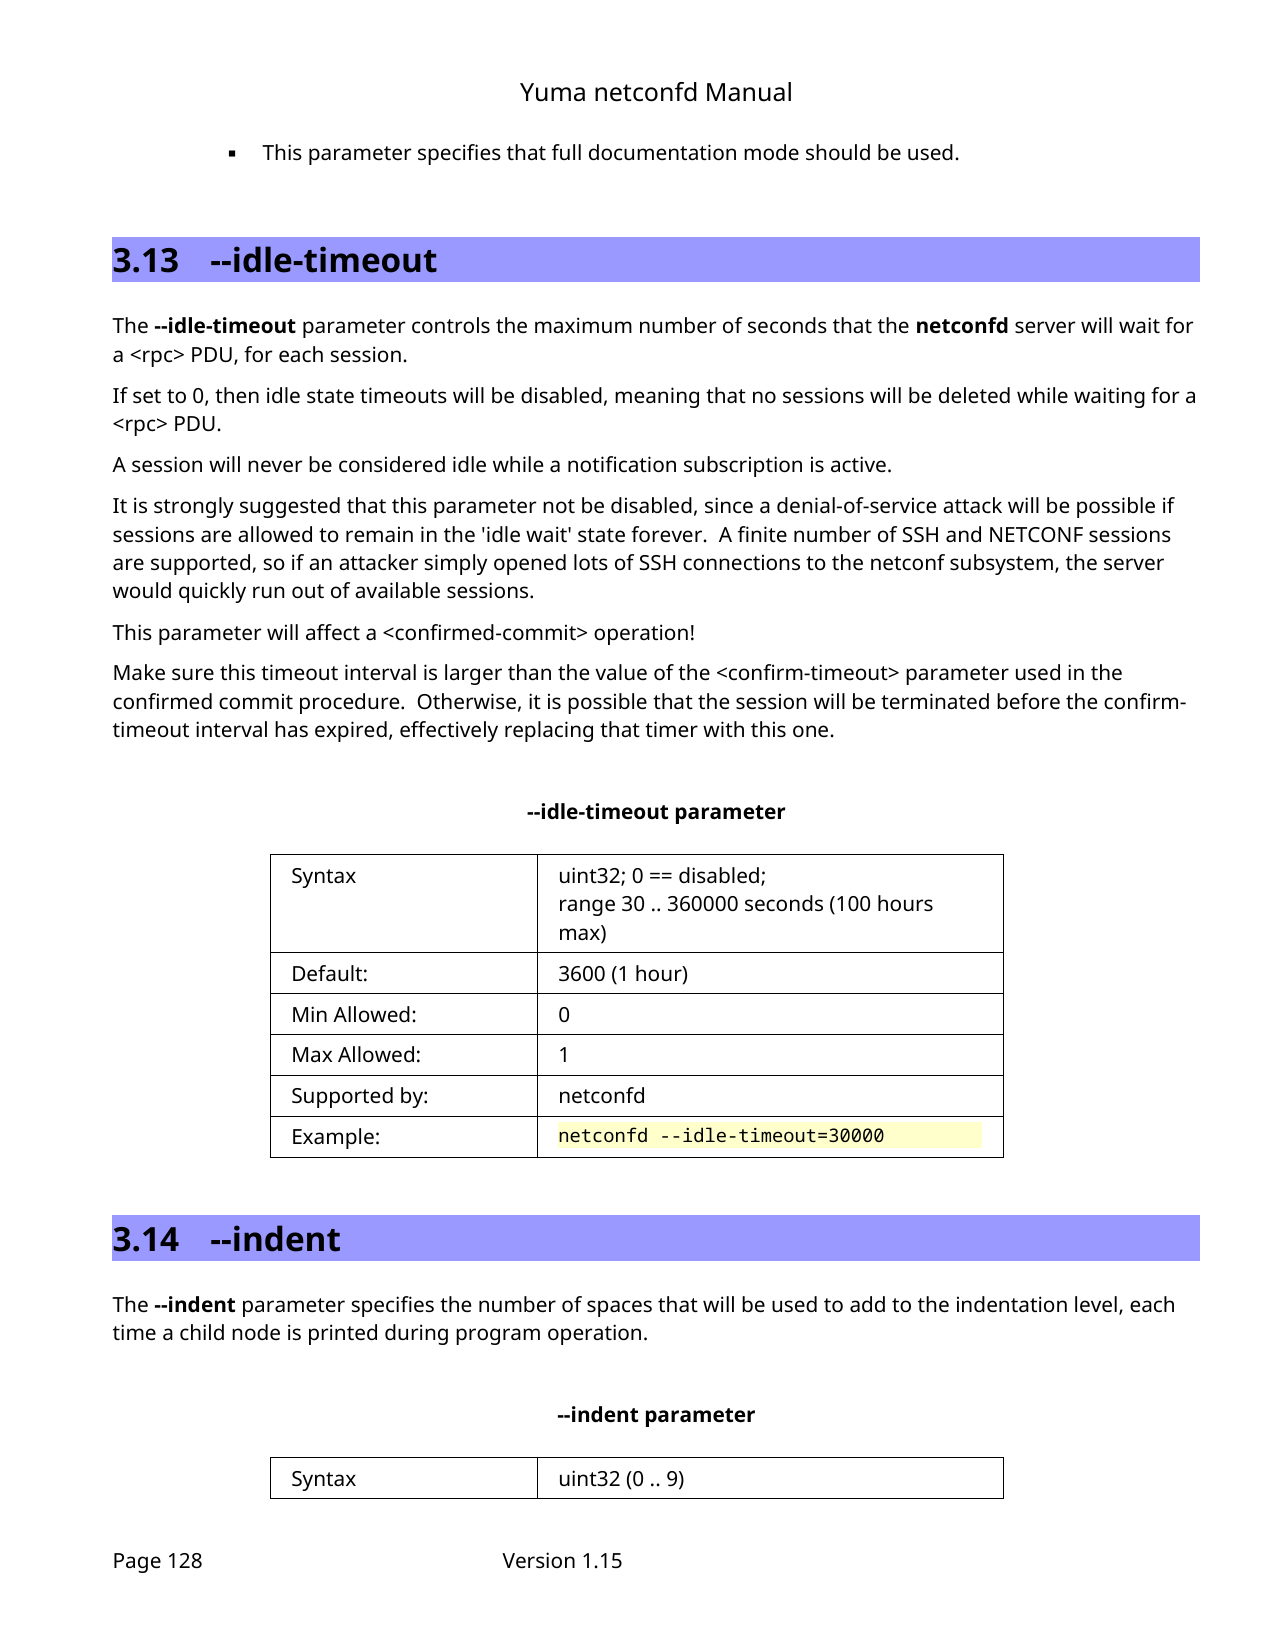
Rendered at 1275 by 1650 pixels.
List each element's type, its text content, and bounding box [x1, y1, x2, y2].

subtitle --indent parameter [127, 1400, 1185, 1429]
table_cell 0 [538, 994, 1003, 1034]
subtitle --indent [112, 1215, 1200, 1261]
text The --indent parameter specifies the number of spaces that will be used to add to the indentation level, each time a child node is printed during program operation. [112, 1290, 1200, 1347]
subtitle --idle-timeout [112, 237, 1200, 282]
table_header Syntax [271, 855, 537, 952]
list This parameter specifies that full documentation mode should be used. [225, 138, 1200, 167]
text If set to 0, then idle state timeouts will be disabled, meaning that no sessions will be deleted while waiting for a <rpc> PDU. [112, 381, 1200, 438]
text Make sure this timeout interval is larger than the value of the <confirm-timeout> parameter used in the confirmed commit procedure. Otherwise, it is possible that the session will be terminated before the confirm-timeout interval has expired, effectively replacing that timer with this one. [112, 658, 1200, 744]
table_header Syntax [271, 1458, 537, 1498]
table_cell Max Allowed: [271, 1035, 537, 1075]
text A session will never be considered idle while a notification subscription is active. [112, 450, 1200, 479]
table_cell 3600 (1 hour) [538, 953, 1003, 993]
table_cell netconfd [538, 1076, 1003, 1116]
text This parameter will affect a <confirmed-commit> operation! [112, 618, 1200, 646]
table_cell 1 [538, 1035, 1003, 1075]
table_cell Example: [271, 1117, 537, 1157]
table_header uint32; 0 == disabled; range 30 .. 360000 seconds (100 hours max) [538, 855, 1003, 952]
table_cell Min Allowed: [271, 994, 537, 1034]
text The --idle-timeout parameter controls the maximum number of seconds that the netconfd server will wait for a <rpc> PDU, for each session. [112, 312, 1200, 368]
table_cell netconfd --idle-timeout=30000 [538, 1117, 1003, 1157]
table_header uint32 (0 .. 9) [538, 1458, 1003, 1498]
subtitle --idle-timeout parameter [127, 797, 1185, 826]
table_cell Default: [271, 953, 537, 993]
table_cell Supported by: [271, 1076, 537, 1116]
text It is strongly suggested that this parameter not be disabled, since a denial-of-service attack will be possible if sessions are allowed to remain in the 'idle wait' state forever. A finite number of SSH and NETCONF sessions are supported, so if an attacker simply opened lots of SSH connections to the netconf subsystem, the server would quickly run out of available sessions. [112, 491, 1200, 605]
